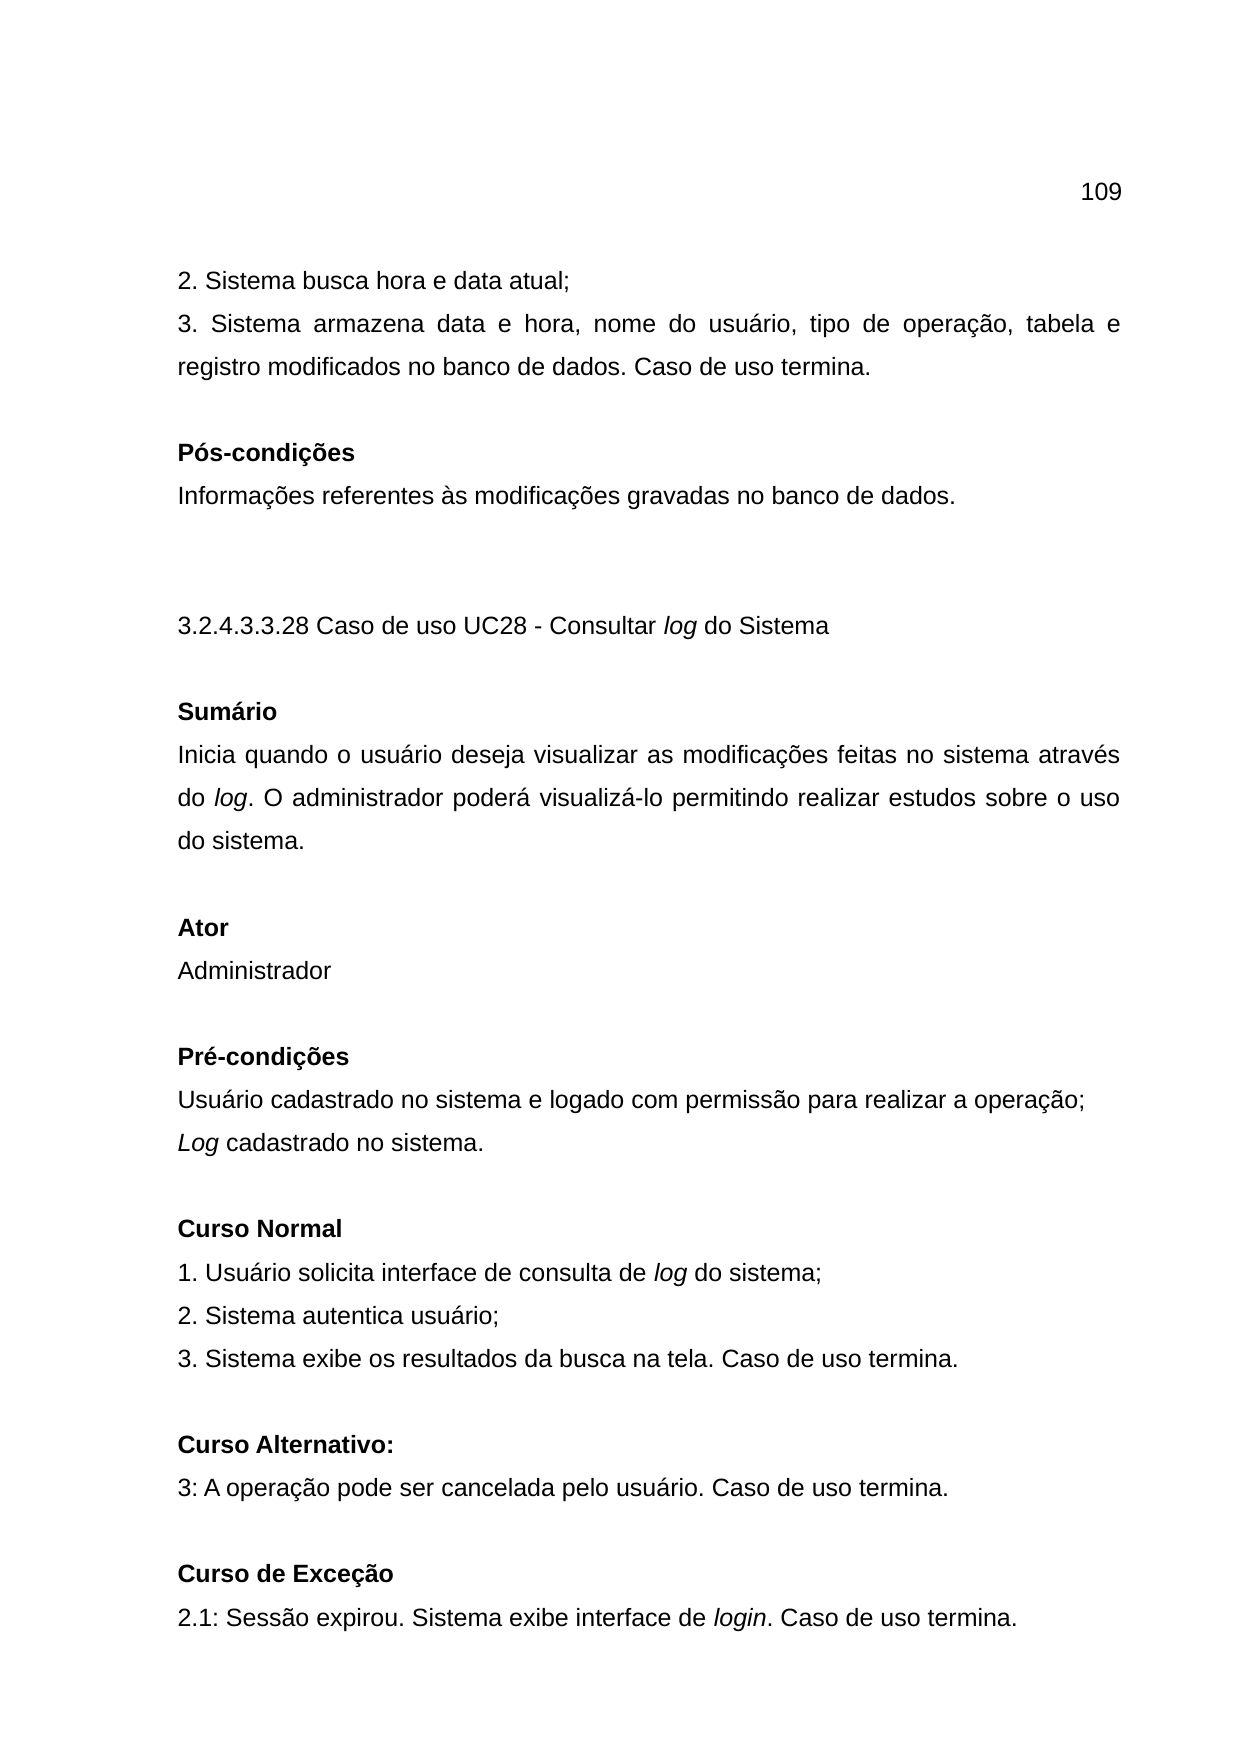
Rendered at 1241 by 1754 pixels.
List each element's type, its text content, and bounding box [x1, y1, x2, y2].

text 3.2.4.3.3.28 Caso de uso UC28 - Consultar log do Sistema [177, 611, 1122, 639]
text Usuário cadastrado no sistema e logado com permissão para realizar a operação; [177, 1085, 1122, 1114]
text Sumário [177, 697, 1122, 726]
text Pré-condições [177, 1042, 1122, 1071]
text Informações referentes às modificações gravadas no banco de dados. [177, 481, 1122, 510]
text 3: A operação pode ser cancelada pelo usuário. Caso de uso termina. [177, 1473, 1122, 1502]
text Curso de Exceção [177, 1559, 1122, 1588]
text Ator [177, 913, 1122, 941]
text Log cadastrado no sistema. [177, 1128, 1122, 1157]
text 3. Sistema exibe os resultados da busca na tela. Caso de uso termina. [177, 1344, 1122, 1373]
text 1. Usuário solicita interface de consulta de log do sistema; [177, 1258, 1122, 1286]
text Curso Normal [177, 1214, 1122, 1243]
text 2. Sistema busca hora e data atual; [177, 266, 1122, 294]
text Curso Alternativo: [177, 1430, 1122, 1459]
text Administrador [177, 956, 1122, 984]
text 3. Sistema armazena data e hora, nome do usuário, tipo de operação, tabela e registro modificados no banco de dados. Caso de uso termina. [177, 309, 1122, 381]
text 2. Sistema autentica usuário; [177, 1301, 1122, 1329]
text Inicia quando o usuário deseja visualizar as modificações feitas no sistema através do log. O administrador poderá visualizá-lo permitindo realizar estudos sobre o uso do sistema. [177, 740, 1122, 855]
text Pós-condições [177, 438, 1122, 467]
text 2.1: Sessão expirou. Sistema exibe interface de login. Caso de uso termina. [177, 1603, 1122, 1631]
